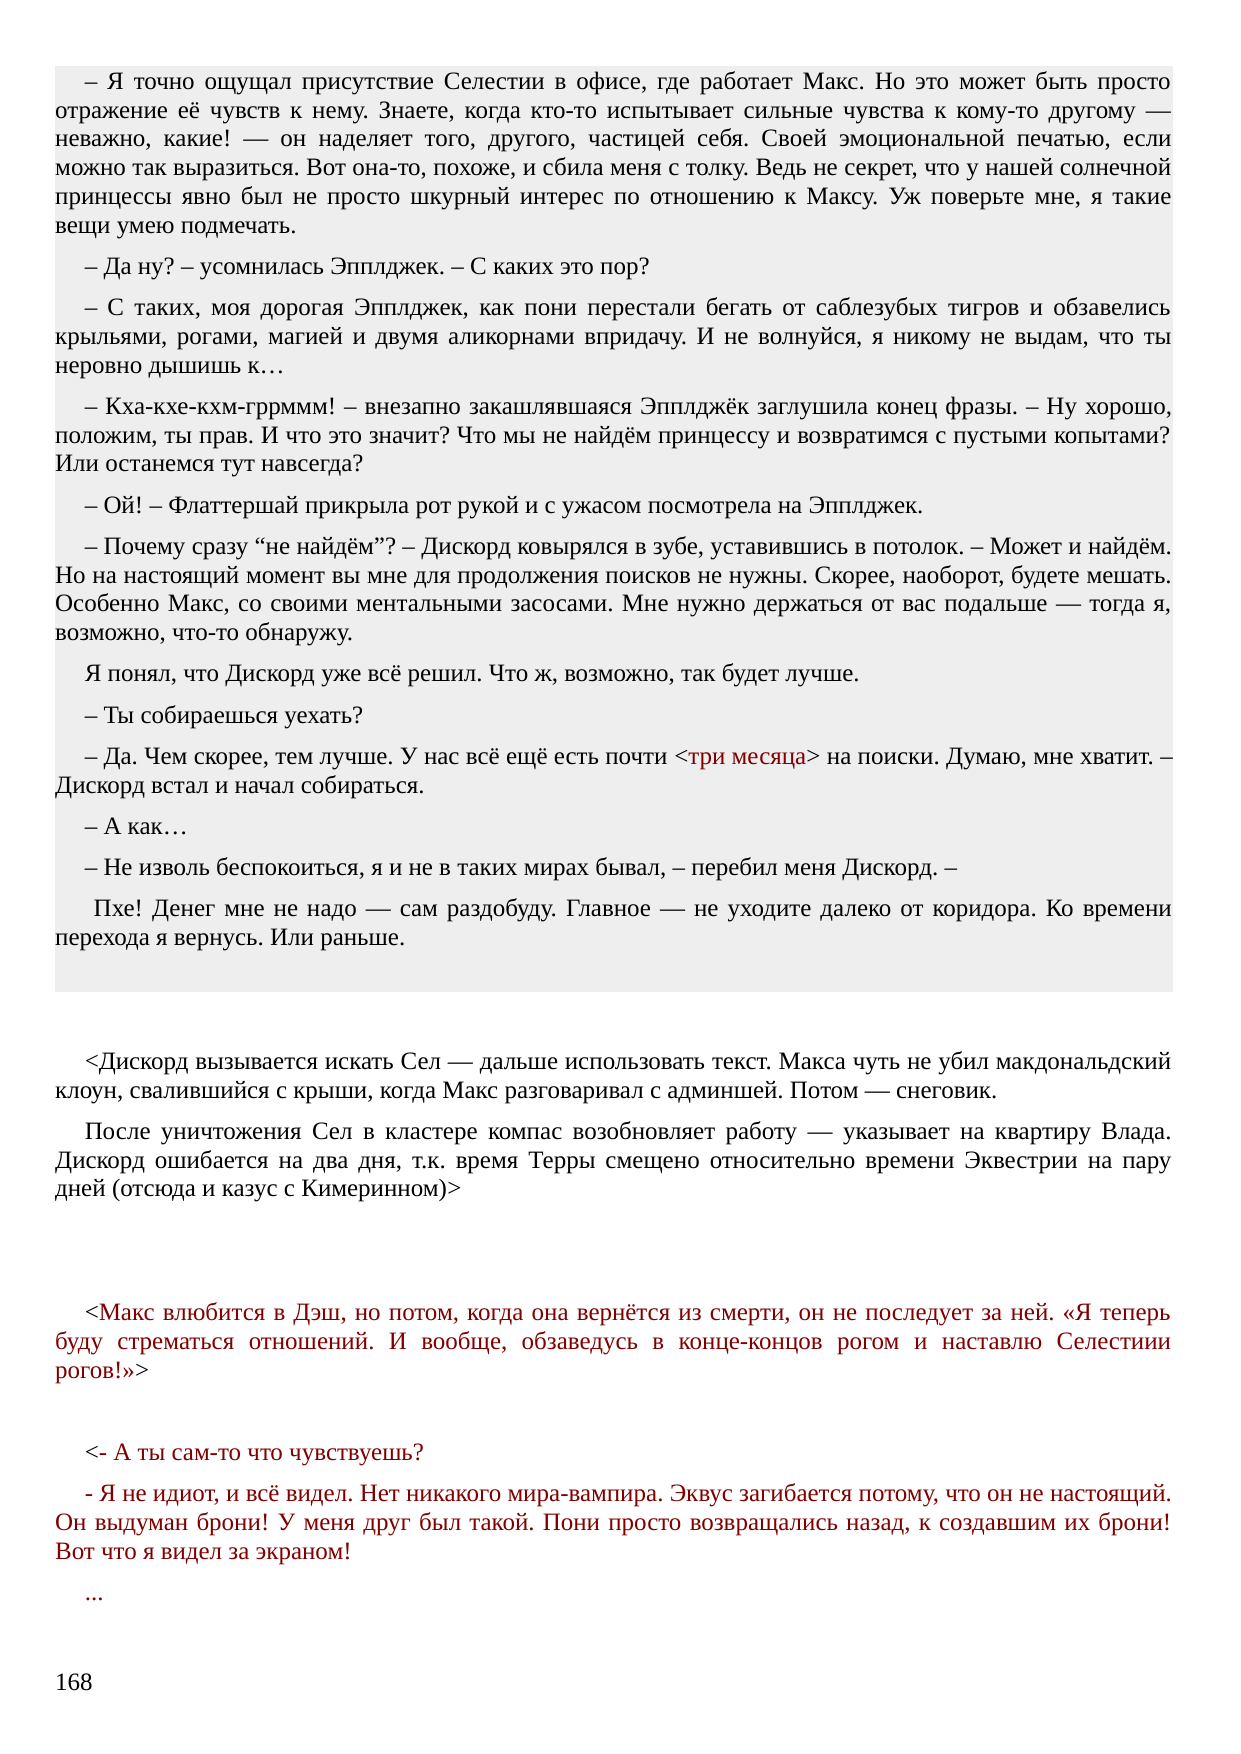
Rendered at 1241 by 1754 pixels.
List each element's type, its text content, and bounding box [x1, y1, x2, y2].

text – Ой! – Флаттершай прикрыла рот рукой и с ужасом посмотрела на Эпплджек. [55, 490, 1173, 518]
text – С таких, моя дорогая Эпплджек, как пони перестали бегать от саблезубых тигров и обзавелись крыльями, рогами, магией и двумя аликорнами впридачу. И не волнуйся, я никому не выдам, что ты неровно дышишь к… [55, 292, 1173, 378]
text – Да ну? – усомнилась Эпплджек. – С каких это пор? [55, 251, 1173, 280]
text ... [55, 1577, 1173, 1606]
text После уничтожения Сел в кластере компас возобновляет работу — указывает на квартиру Влада. Дискорд ошибается на два дня, т.к. время Терры смещено относительно времени Эквестрии на пару дней (отсюда и казус с Кимеринном)> [55, 1116, 1173, 1202]
text <- А ты сам-то что чувствуешь? [55, 1437, 1173, 1466]
text – Кха-кхе-кхм-гррммм! – внезапно закашлявшаяся Эпплджёк заглушила конец фразы. – Ну хорошо, положим, ты прав. И что это значит? Что мы не найдём принцессу и возвратимся с пустыми копытами? Или останемся тут навсегда? [55, 391, 1173, 477]
text – Не изволь беспокоиться, я и не в таких мирах бывал, – перебил меня Дискорд. – [55, 852, 1173, 881]
text - Я не идиот, и всё видел. Нет никакого мира-вампира. Эквус загибается потому, что он не настоящий. Он выдуман брони! У меня друг был такой. Пони просто возвращались назад, к создавшим их брони! Вот что я видел за экраном! [55, 1478, 1173, 1565]
text <Макс влюбится в Дэш, но потом, когда она вернётся из смерти, он не последует за ней. «Я теперь буду стрематься отношений. И вообще, обзаведусь в конце-концов рогом и наставлю Селестиии рогов!»> [55, 1297, 1173, 1383]
text Пхе! Денег мне не надо — сам раздобуду. Главное — не уходите далеко от коридора. Ко времени перехода я вернусь. Или раньше. [55, 893, 1173, 951]
text – Почему сразу “не найдём”? – Дискорд ковырялся в зубе, уставившись в потолок. – Может и найдём. Но на настоящий момент вы мне для продолжения поисков не нужны. Скорее, наоборот, будете мешать. Особенно Макс, со своими ментальными засосами. Мне нужно держаться от вас подальше — тогда я, возможно, что-то обнаружу. [55, 531, 1173, 646]
text Я понял, что Дискорд уже всё решил. Что ж, возможно, так будет лучше. [55, 658, 1173, 687]
text <Дискорд вызывается искать Сел — дальше использовать текст. Макса чуть не убил макдональдский клоун, свалившийся с крыши, когда Макс разговаривал с админшей. Потом — снеговик. [55, 1046, 1173, 1103]
text – Я точно ощущал присутствие Селестии в офисе, где работает Макс. Но это может быть просто отражение её чувств к нему. Знаете, когда кто-то испытывает сильные чувства к кому-то другому — неважно, какие! — он наделяет того, другого, частицей себя. Своей эмоциональной печатью, если можно так выразиться. Вот она-то, похоже, и сбила меня с толку. Ведь не секрет, что у нашей солнечной принцессы явно был не просто шкурный интерес по отношению к Максу. Уж поверьте мне, я такие вещи умею подмечать. [55, 66, 1173, 238]
text – Ты собираешься уехать? [55, 700, 1173, 728]
text – Да. Чем скорее, тем лучше. У нас всё ещё есть почти <три месяца> на поиски. Думаю, мне хватит. – Дискорд встал и начал собираться. [55, 741, 1173, 798]
text – А как… [55, 811, 1173, 840]
